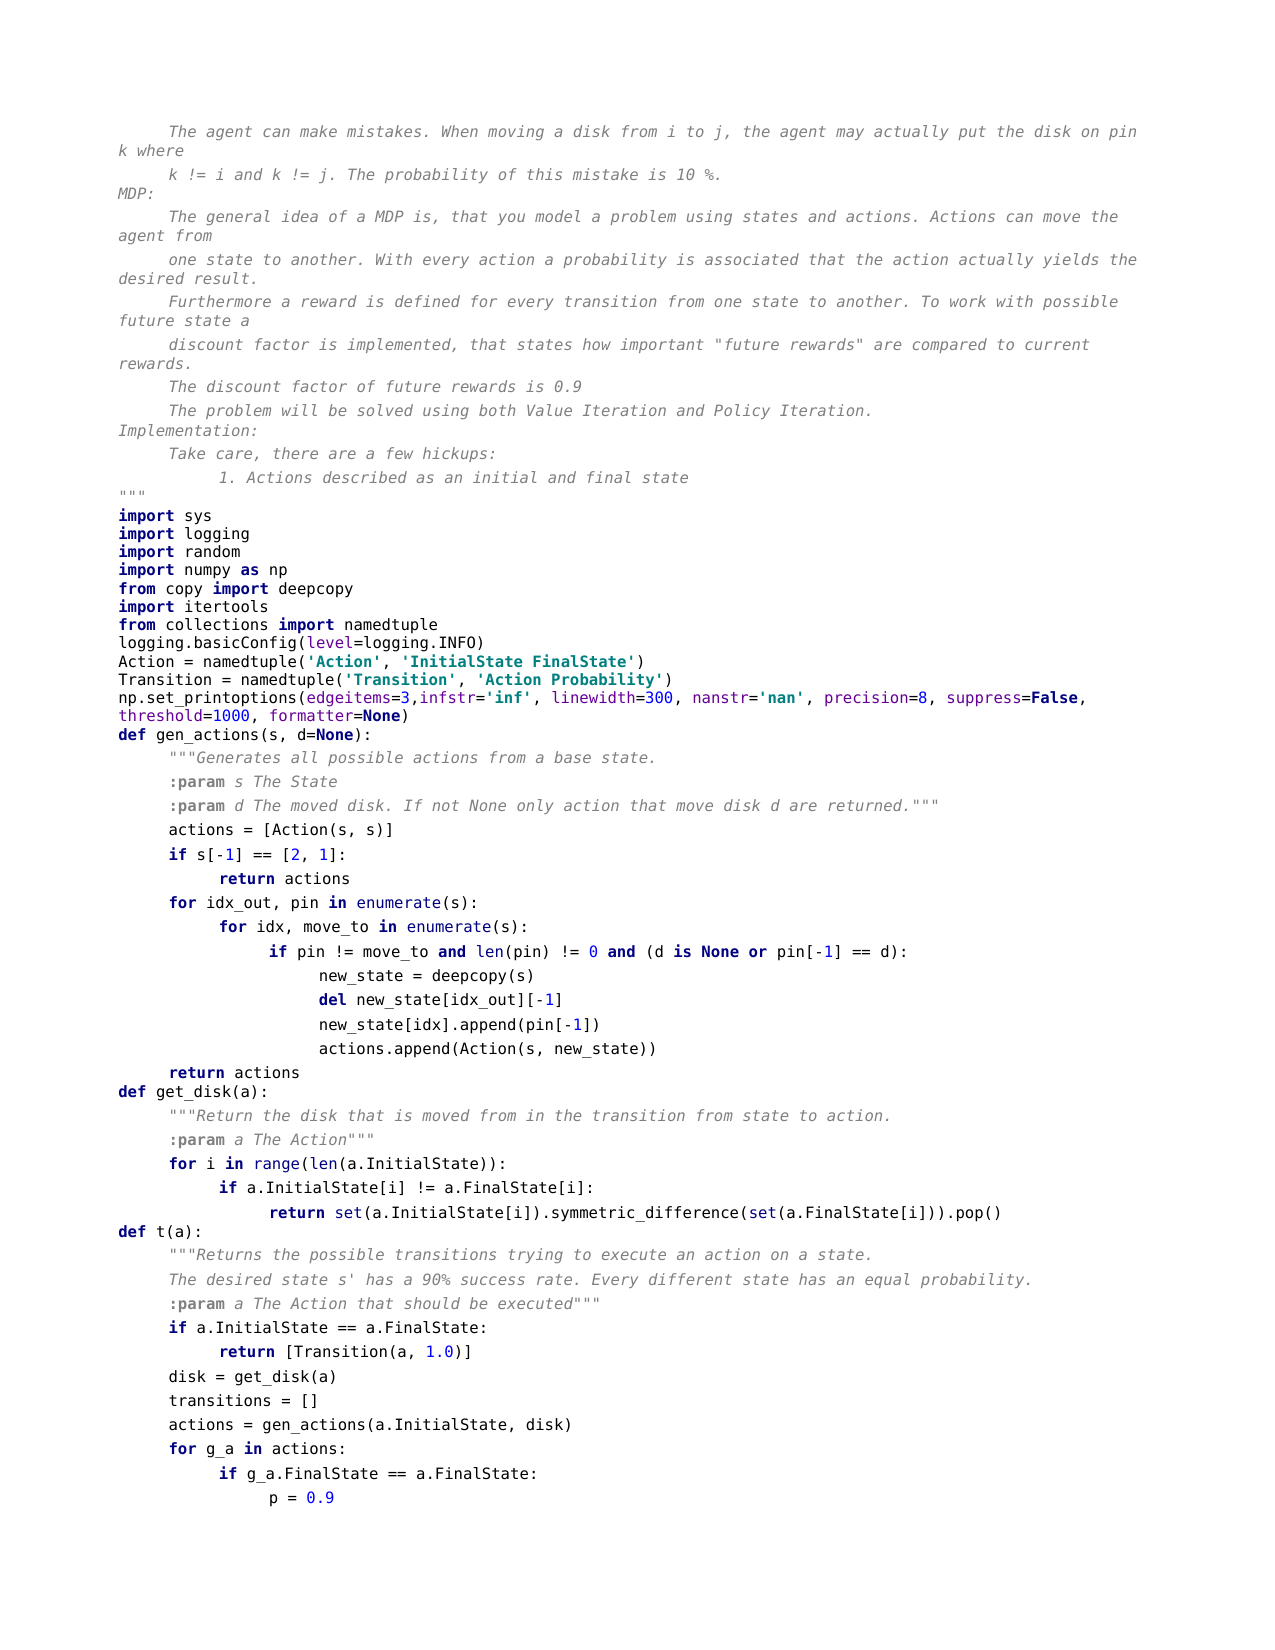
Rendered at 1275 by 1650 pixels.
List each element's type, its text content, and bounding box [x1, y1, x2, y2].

text from collections import namedtuple [118, 616, 1157, 634]
text The discount factor of future rewards is 0.9 [118, 373, 1157, 397]
text import itertools [118, 598, 1157, 616]
text import numpy as np [118, 561, 1157, 579]
text if a.InitialState[i] != a.FinalState[i]: [118, 1174, 1157, 1199]
text actions = [Action(s, s)] [118, 816, 1157, 841]
text for idx, move_to in enumerate(s): [118, 913, 1157, 938]
text if g_a.FinalState == a.FinalState: [118, 1460, 1157, 1484]
text new_state[idx].append(pin[-1]) [118, 1011, 1157, 1035]
text k != i and k != j. The probability of this mistake is 10 %. [118, 161, 1157, 185]
text The problem will be solved using both Value Iteration and Policy Iteration. [118, 397, 1157, 422]
text :param a The Action that should be executed""" [118, 1290, 1157, 1314]
text Transition = namedtuple('Transition', 'Action Probability') [118, 671, 1157, 689]
text import logging [118, 525, 1157, 543]
text return set(a.InitialState[i]).symmetric_difference(set(a.FinalState[i])).pop() [118, 1199, 1157, 1223]
text :param a The Action""" [118, 1126, 1157, 1150]
text from copy import deepcopy [118, 579, 1157, 598]
text """Generates all possible actions from a base state. [118, 744, 1157, 768]
text :param d The moved disk. If not None only action that move disk d are returned.""" [118, 792, 1157, 816]
text 1. Actions described as an initial and final state [118, 464, 1157, 488]
text del new_state[idx_out][-1] [118, 986, 1157, 1011]
text Furthermore a reward is defined for every transition from one state to another. To work with possible future state a [118, 288, 1157, 331]
text import random [118, 543, 1157, 561]
text The general idea of a MDP is, that you model a problem using states and actions. Actions can move the agent from [118, 203, 1157, 246]
text """ [118, 488, 1157, 507]
text return actions [118, 1059, 1157, 1083]
text return [Transition(a, 1.0)] [118, 1338, 1157, 1363]
text actions = gen_actions(a.InitialState, disk) [118, 1411, 1157, 1435]
text np.set_printoptions(edgeitems=3,infstr='inf', linewidth=300, nanstr='nan', precision=8, suppress=False, threshold=1000, formatter=None) [118, 689, 1157, 725]
text return actions [118, 865, 1157, 889]
text Implementation: [118, 422, 1157, 440]
text for g_a in actions: [118, 1435, 1157, 1460]
text MDP: [118, 185, 1157, 203]
text for i in range(len(a.InitialState)): [118, 1150, 1157, 1174]
text new_state = deepcopy(s) [118, 962, 1157, 986]
text logging.basicConfig(level=logging.INFO) [118, 634, 1157, 652]
text transitions = [] [118, 1387, 1157, 1411]
text The agent can make mistakes. When moving a disk from i to j, the agent may actually put the disk on pin k where [118, 118, 1157, 161]
text disk = get_disk(a) [118, 1363, 1157, 1387]
text """Returns the possible transitions trying to execute an action on a state. [118, 1241, 1157, 1266]
text one state to another. With every action a probability is associated that the action actually yields the desired result. [118, 246, 1157, 288]
text if s[-1] == [2, 1]: [118, 841, 1157, 865]
text def t(a): [118, 1223, 1157, 1241]
text :param s The State [118, 768, 1157, 792]
text def get_disk(a): [118, 1083, 1157, 1102]
text The desired state s' has a 90% success rate. Every different state has an equal probability. [118, 1266, 1157, 1290]
text """Return the disk that is moved from in the transition from state to action. [118, 1102, 1157, 1126]
text actions.append(Action(s, new_state)) [118, 1035, 1157, 1059]
text discount factor is implemented, that states how important "future rewards" are compared to current rewards. [118, 331, 1157, 373]
text if pin != move_to and len(pin) != 0 and (d is None or pin[-1] == d): [118, 938, 1157, 962]
text Action = namedtuple('Action', 'InitialState FinalState') [118, 652, 1157, 671]
text p = 0.9 [118, 1484, 1157, 1508]
text if a.InitialState == a.FinalState: [118, 1314, 1157, 1338]
text for idx_out, pin in enumerate(s): [118, 889, 1157, 913]
text def gen_actions(s, d=None): [118, 725, 1157, 744]
text Take care, there are a few hickups: [118, 440, 1157, 464]
text import sys [118, 507, 1157, 525]
